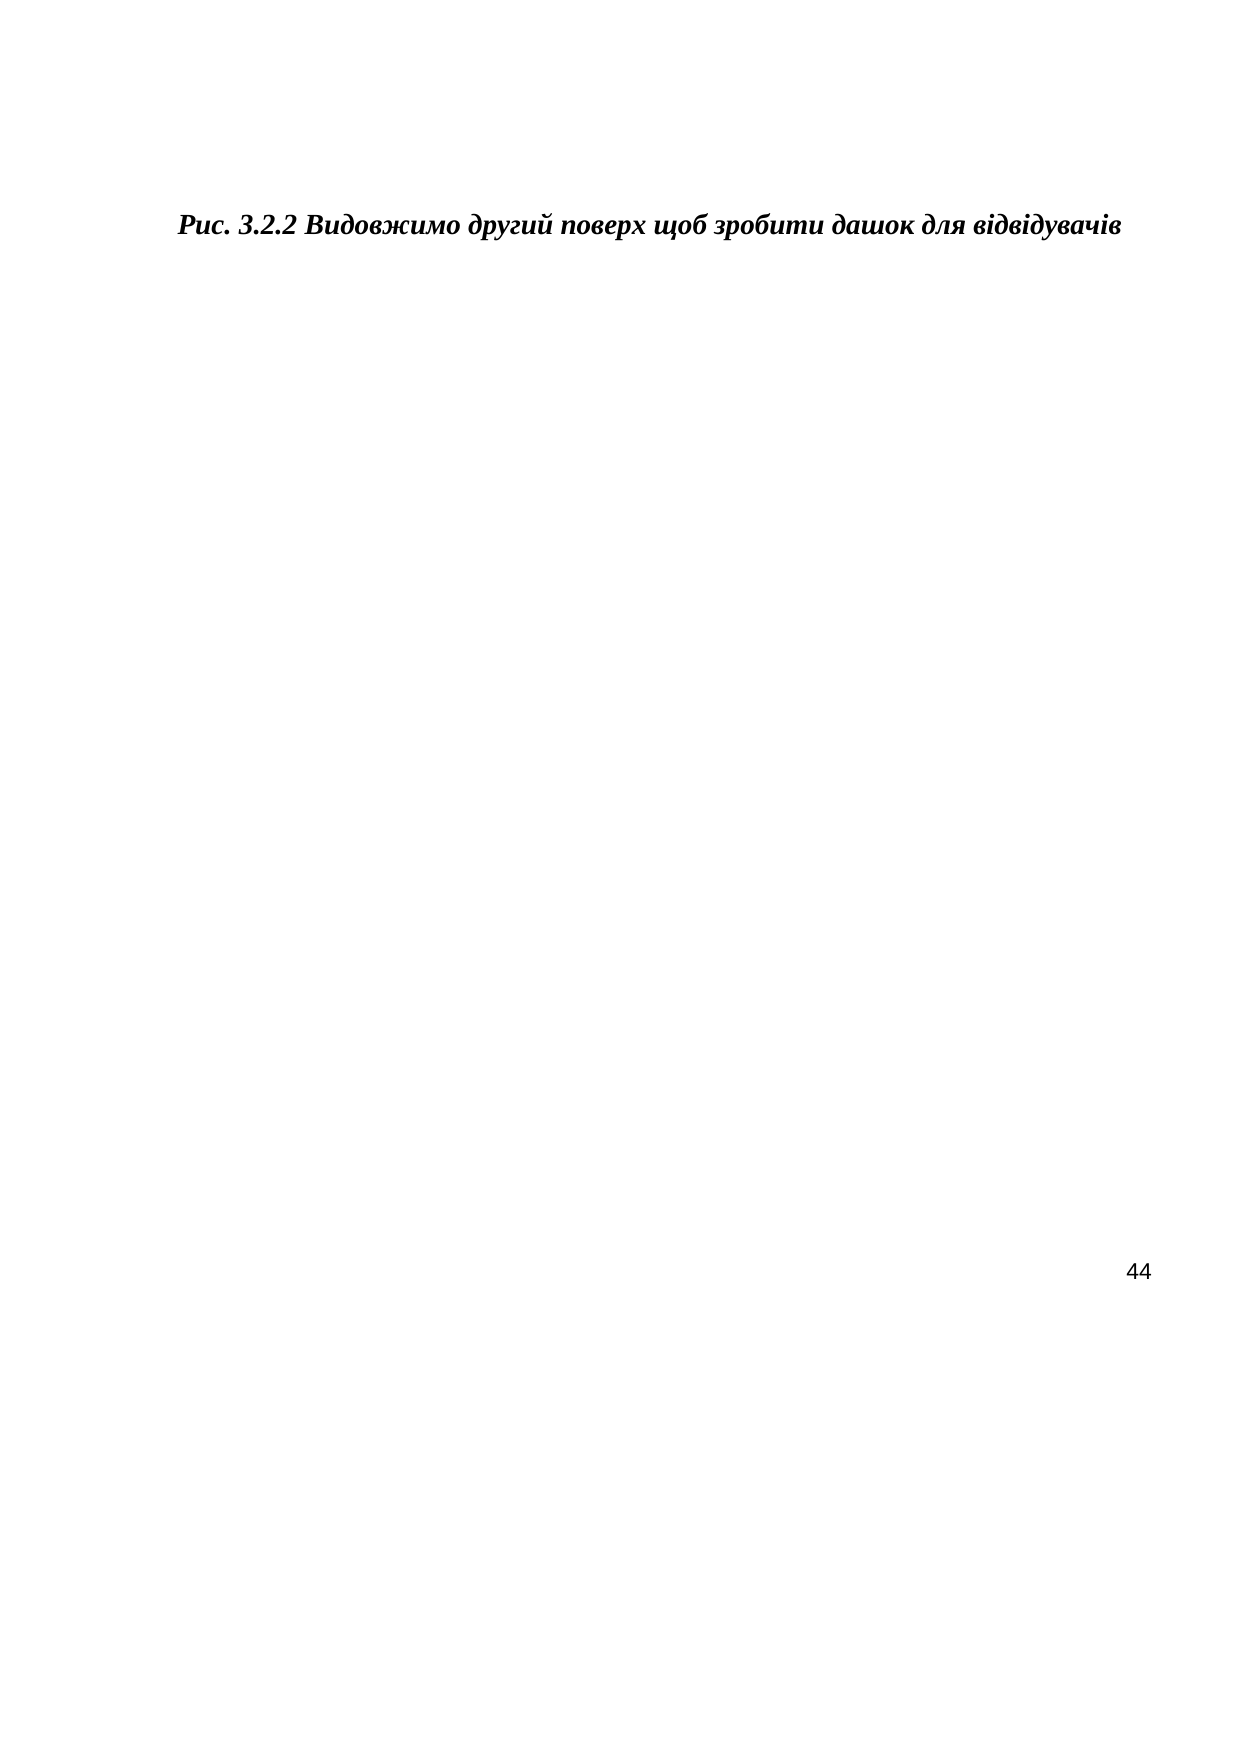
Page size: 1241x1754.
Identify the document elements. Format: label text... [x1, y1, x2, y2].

text Рис. 3.2.2 Видовжимо другий поверх щоб зробити дашок для відвідувачів [177, 207, 1152, 240]
